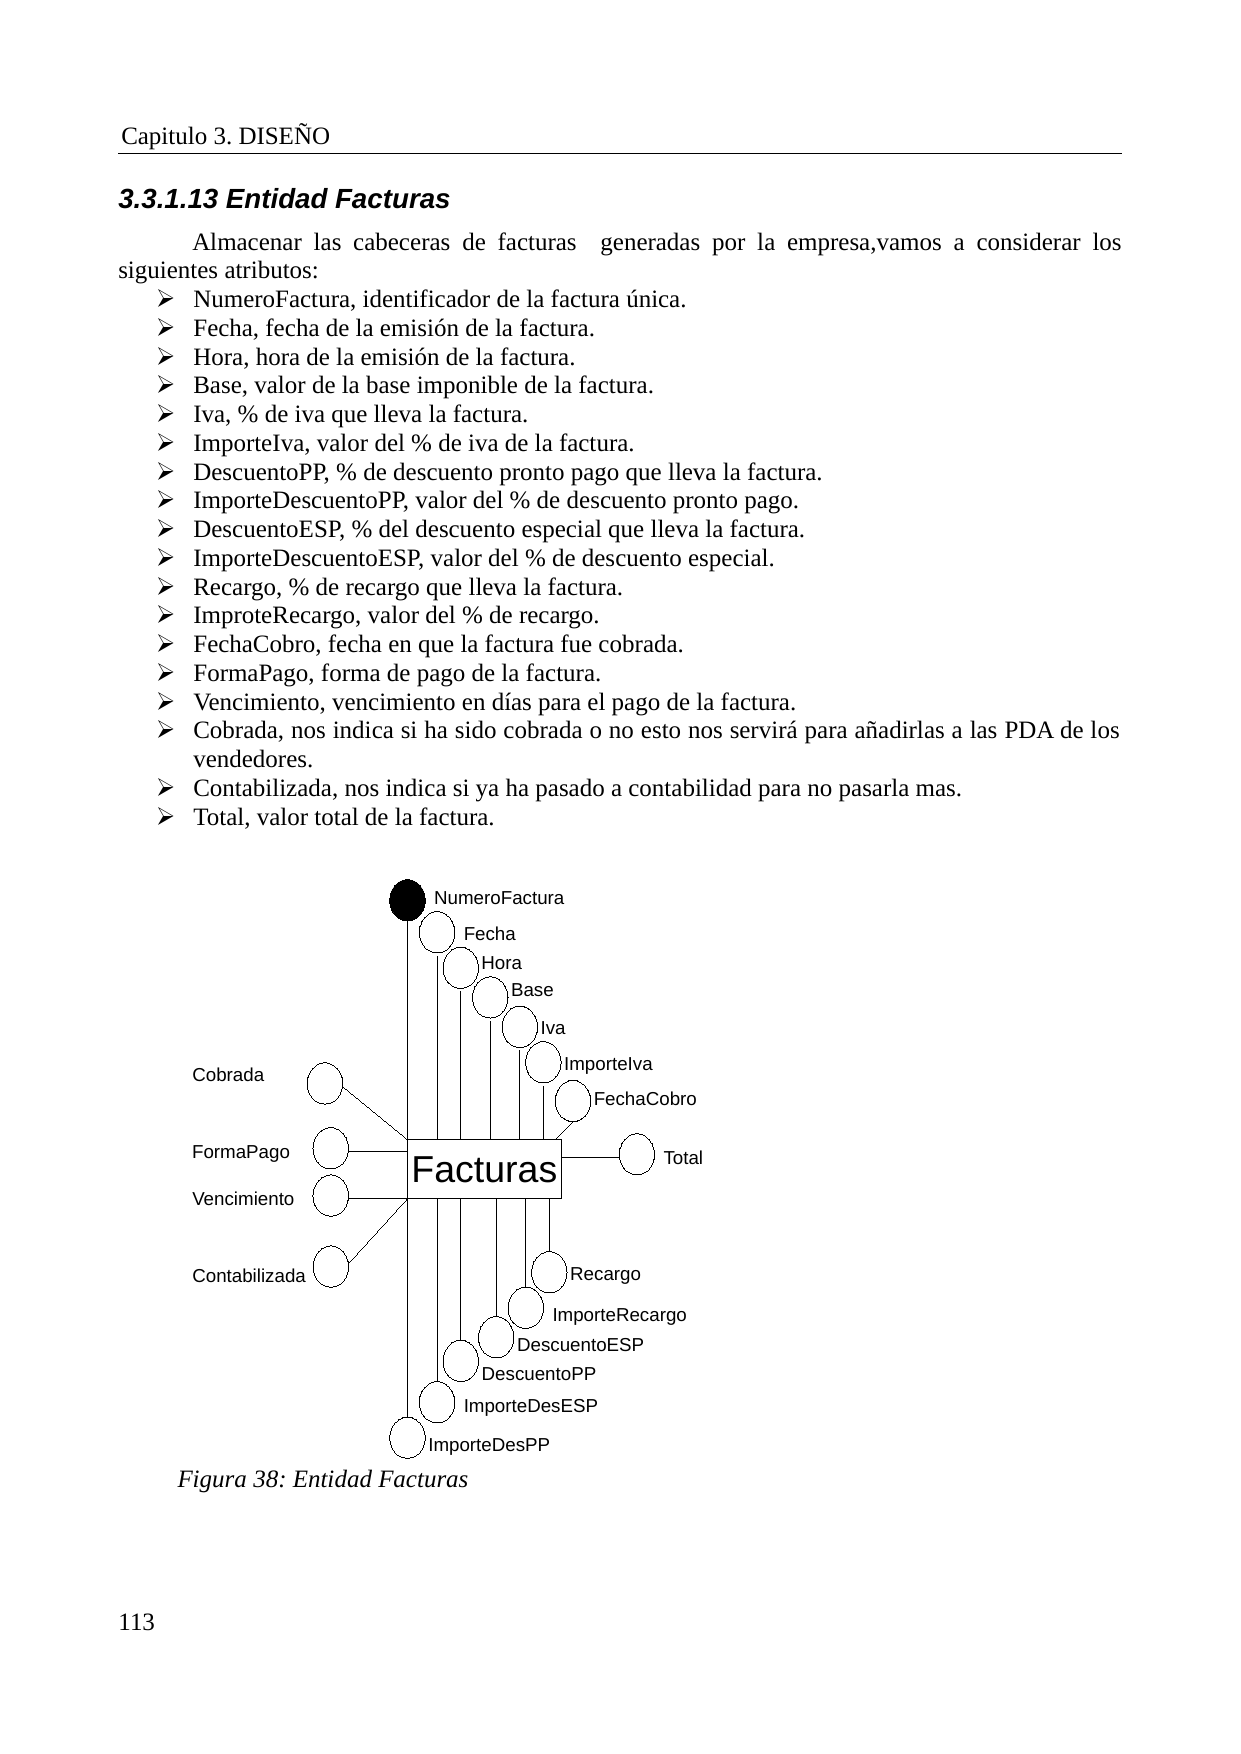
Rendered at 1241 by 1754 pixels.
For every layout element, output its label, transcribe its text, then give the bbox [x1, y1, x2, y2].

subtitle 3.3.1.13 Entidad Facturas [118, 182, 1122, 214]
list ImporteDescuentoESP, valor del % de descuento especial. [156, 543, 1122, 572]
list Total, valor total de la factura. [156, 802, 1122, 830]
list Cobrada, nos indica si ha sido cobrada o no esto nos servirá para añadirlas a las PDA de los vendedores. [156, 715, 1122, 773]
list Vencimiento, vencimiento en días para el pago de la factura. [156, 687, 1122, 715]
text Almacenar las cabeceras de facturas generadas por la empresa,vamos a considerar los siguientes atributos: [118, 227, 1122, 284]
list Fecha, fecha de la emisión de la factura. [156, 313, 1122, 342]
list Recargo, % de recargo que lleva la factura. [156, 572, 1122, 600]
list DescuentoESP, % del descuento especial que lleva la factura. [156, 514, 1122, 543]
list Base, valor de la base imponible de la factura. [156, 370, 1122, 399]
list ImporteIva, valor del % de iva de la factura. [156, 428, 1122, 457]
list ImporteDescuentoPP, valor del % de descuento pronto pago. [156, 485, 1122, 514]
list Iva, % de iva que lleva la factura. [156, 399, 1122, 428]
list NumeroFactura, identificador de la factura única. [156, 284, 1122, 313]
list Hora, hora de la emisión de la factura. [156, 342, 1122, 370]
text Figura 38: Entidad Facturas [177, 892, 744, 1493]
list Contabilizada, nos indica si ya ha pasado a contabilidad para no pasarla mas. [156, 773, 1122, 802]
list ImproteRecargo, valor del % de recargo. [156, 600, 1122, 629]
list FechaCobro, fecha en que la factura fue cobrada. [156, 629, 1122, 658]
list FormaPago, forma de pago de la factura. [156, 658, 1122, 687]
list DescuentoPP, % de descuento pronto pago que lleva la factura. [156, 457, 1122, 485]
